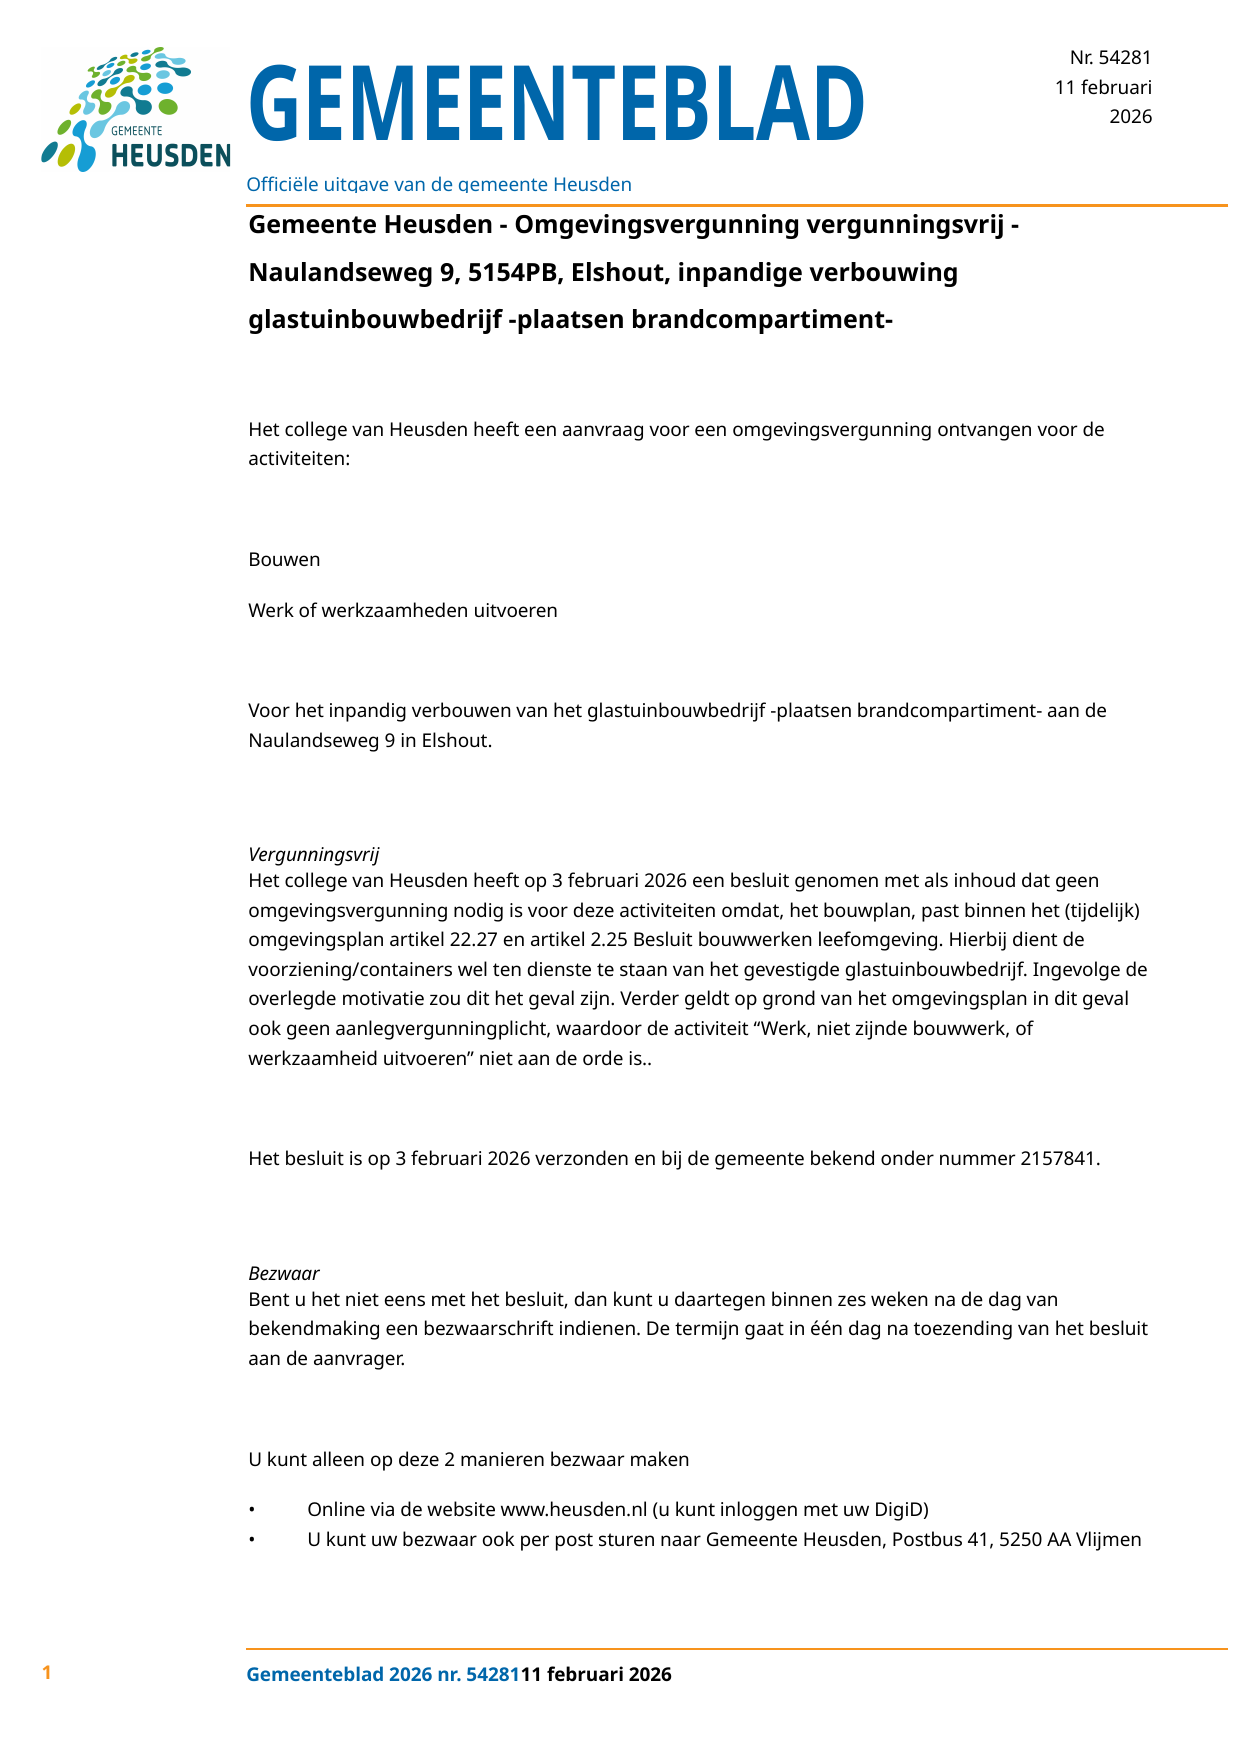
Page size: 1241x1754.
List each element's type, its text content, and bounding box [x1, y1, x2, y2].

text Werk of werkzaamheden uitvoeren [248, 597, 1152, 622]
picture [41, 47, 231, 172]
text Het college van Heusden heeft een aanvraag voor een omgevingsvergunning ontvangen voor de activiteiten: [248, 416, 1152, 471]
text Vergunningsvrij [248, 842, 1152, 867]
text Bouwen [248, 546, 1152, 572]
list Online via de website www.heusden.nl (u kunt inloggen met uw DigiD) [248, 1496, 1152, 1522]
list U kunt uw bezwaar ook per post sturen naar Gemeente Heusden, Postbus 41, 5250 AA Vlijmen [248, 1526, 1152, 1551]
text Het besluit is op 3 februari 2026 verzonden en bij de gemeente bekend onder nummer 2157841. [248, 1146, 1152, 1171]
text Voor het inpandig verbouwen van het glastuinbouwbedrijf -plaatsen brandcompartiment- aan de Naulandseweg 9 in Elshout. [248, 698, 1152, 753]
text Gemeente Heusden - Omgevingsvergunning vergunningsvrij - Naulandseweg 9, 5154PB, Elshout, inpandige verbouwing glastuinbouwbedrijf -plaatsen brandcompartiment- [248, 207, 1152, 336]
text U kunt alleen op deze 2 manieren bezwaar maken [248, 1446, 1152, 1471]
text Bezwaar [248, 1260, 1152, 1286]
text Het college van Heusden heeft op 3 februari 2026 een besluit genomen met als inhoud dat geen omgevingsvergunning nodig is voor deze activiteiten omdat, het bouwplan, past binnen het (tijdelijk) omgevingsplan artikel 22.27 en artikel 2.25 Besluit bouwwerken leefomgeving. Hierbij dient de voorziening/containers wel ten dienste te staan van het gevestigde glastuinbouwbedrijf. Ingevolge de overlegde motivatie zou dit het geval zijn. Verder geldt op grond van het omgevingsplan in dit geval ook geen aanlegvergunningplicht, waardoor de activiteit “Werk, niet zijnde bouwwerk, of werkzaamheid uitvoeren” niet aan de orde is.. [248, 867, 1152, 1071]
text Bent u het niet eens met het besluit, dan kunt u daartegen binnen zes weken na de dag van bekendmaking een bezwaarschrift indienen. De termijn gaat in één dag na toezending van het besluit aan de aanvrager. [248, 1286, 1152, 1371]
